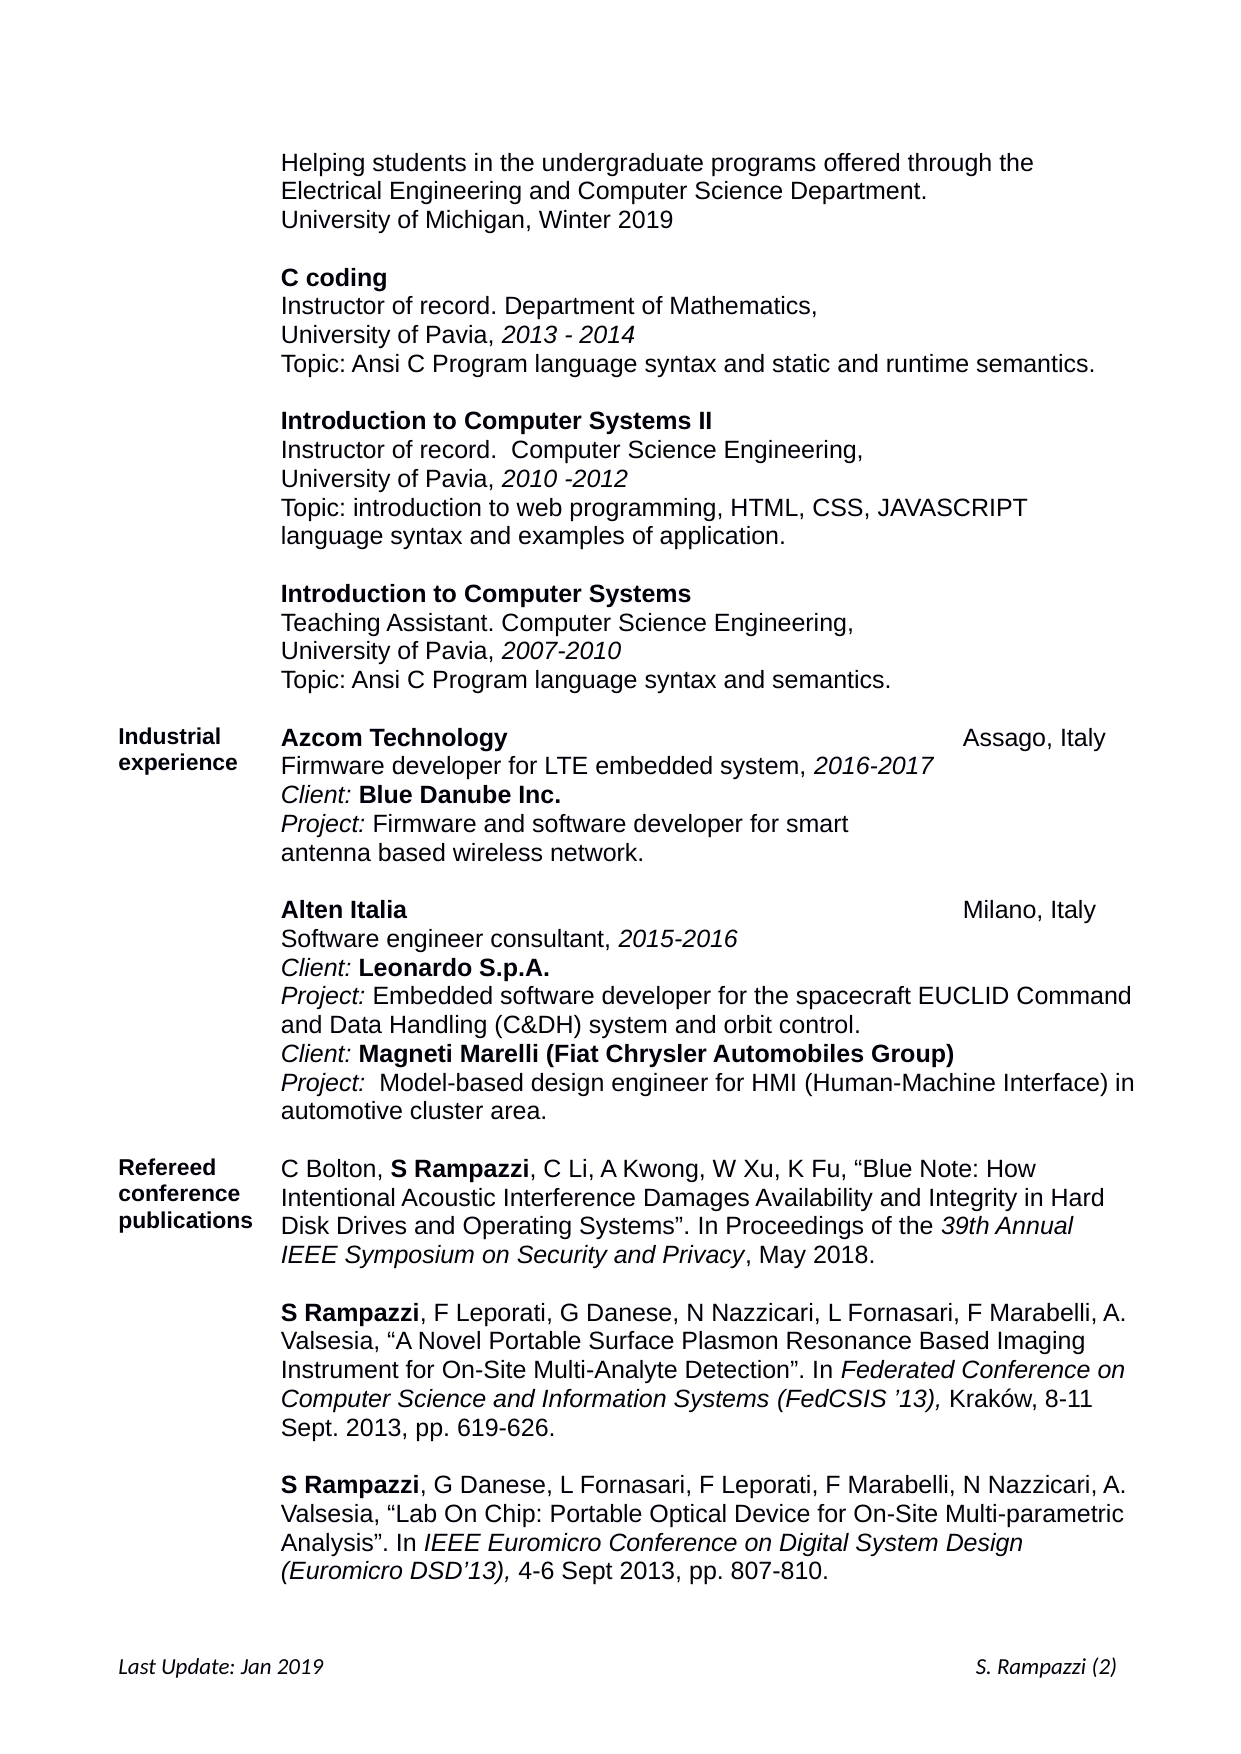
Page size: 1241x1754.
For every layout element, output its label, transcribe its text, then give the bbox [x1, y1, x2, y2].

table_cell [106, 550, 269, 579]
table_cell Azcom Technology Firmware developer for LTE embedded system, 2016-2017 [269, 723, 951, 780]
table_cell Helping students in the undergraduate programs offered through the Electrical Engineering and Computer Science Department. University of Michigan, Winter 2019 [269, 148, 1147, 234]
table_cell [269, 378, 1147, 406]
table_cell [269, 234, 1147, 263]
table_cell [951, 1125, 1147, 1154]
table_cell [269, 694, 1147, 723]
table_cell [106, 378, 269, 406]
table_cell [106, 780, 269, 866]
table_cell [269, 1125, 951, 1154]
table_cell [269, 550, 1147, 579]
table_cell [951, 780, 1147, 866]
table_cell C Bolton, S Rampazzi, C Li, A Kwong, W Xu, K Fu, “Blue Note: How Intentional Acoustic Interference Damages Availability and Integrity in Hard Disk Drives and Operating Systems”. In Proceedings of the 39th Annual IEEE Symposium on Security and Privacy, May 2018. S Rampazzi, F Leporati, G Danese, N Nazzicari, L Fornasari, F Marabelli, A. Valsesia, “A Novel Portable Surface Plasmon Resonance Based Imaging Instrument for On-Site Multi-Analyte Detection”. In Federated Conference on Computer Science and Information Systems (FedCSIS ’13), Kraków, 8-11 Sept. 2013, pp. 619-626. [269, 1154, 1147, 1441]
table_cell S Rampazzi, G Danese, L Fornasari, F Leporati, F Marabelli, N Nazzicari, A. Valsesia, “Lab On Chip: Portable Optical Device for On-Site Multi-parametric Analysis”. In IEEE Euromicro Conference on Digital System Design (Euromicro DSD’13), 4-6 Sept 2013, pp. 807-810. [269, 1470, 1147, 1585]
table_cell [106, 148, 269, 234]
table_cell [106, 234, 269, 263]
table_cell Alten Italia Software engineer consultant, 2015-2016 [269, 895, 951, 953]
table_cell [269, 1585, 951, 1614]
table_cell [106, 1441, 269, 1470]
table_cell Refereed conference publications [106, 1154, 269, 1441]
table_cell [106, 694, 269, 723]
table_cell [951, 1585, 1147, 1614]
table_cell [106, 1585, 269, 1614]
table_cell [106, 1470, 269, 1585]
table_cell Introduction to Computer Systems II Instructor of record. Computer Science Engineering, University of Pavia, 2010 -2012 Topic: introduction to web programming, HTML, CSS, JAVASCRIPT language syntax and examples of application. [269, 406, 1147, 550]
table_cell [106, 579, 269, 694]
table_cell C coding Instructor of record. Department of Mathematics, University of Pavia, 2013 - 2014 Topic: Ansi C Program language syntax and static and runtime semantics. [269, 263, 1147, 378]
table_cell [269, 1441, 951, 1470]
table_cell [106, 263, 269, 378]
table_cell [106, 1125, 269, 1154]
table_cell [951, 866, 1147, 895]
table_cell [951, 1441, 1147, 1470]
table_cell Introduction to Computer Systems Teaching Assistant. Computer Science Engineering, University of Pavia, 2007-2010 Topic: Ansi C Program language syntax and semantics. [269, 579, 1147, 694]
table_cell Client: Leonardo S.p.A. Project: Embedded software developer for the spacecraft EUCLID Command and Data Handling (C&DH) system and orbit control. Client: Magneti Marelli (Fiat Chrysler Automobiles Group) Project: Model-based design engineer for HMI (Human-Machine Interface) in automotive cluster area. [269, 953, 1147, 1125]
table_cell [269, 866, 951, 895]
table_cell Client: Blue Danube Inc. Project: Firmware and software developer for smart antenna based wireless network. [269, 780, 951, 866]
table_cell [106, 953, 269, 1125]
table_cell Milano, Italy [951, 895, 1147, 953]
table_cell Assago, Italy [951, 723, 1147, 780]
table_cell [106, 406, 269, 550]
table_cell [106, 895, 269, 953]
table_cell Industrial experience [106, 723, 269, 780]
table_cell [106, 866, 269, 895]
